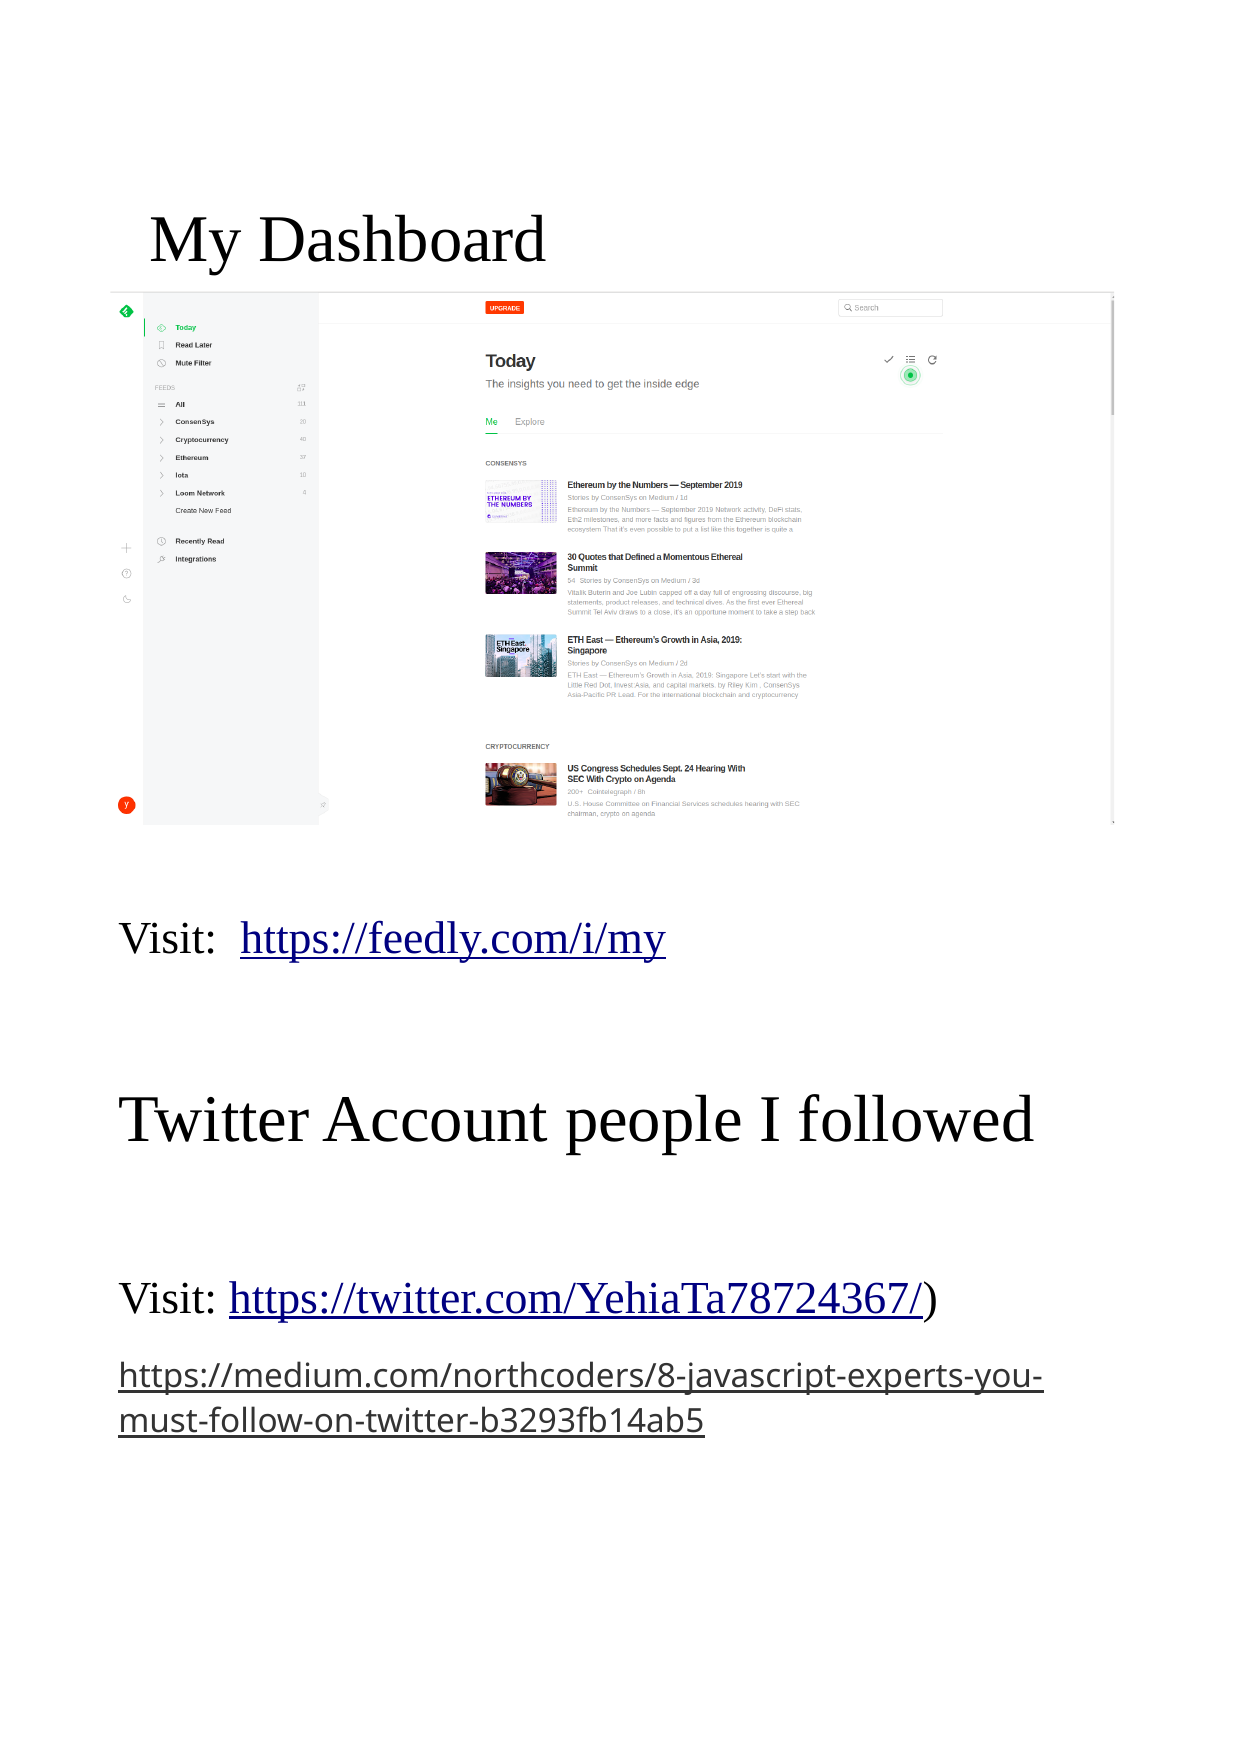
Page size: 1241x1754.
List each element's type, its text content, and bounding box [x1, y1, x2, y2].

text https://medium.com/northcoders/8-javascript-experts-you-must-follow-on-twitter-b3293fb14ab5 [118, 1352, 1122, 1443]
picture [110, 291, 1115, 825]
text My Dashboard [118, 199, 1122, 276]
text Twitter Account people I followed [118, 1079, 1122, 1155]
text Visit: https://twitter.com/YehiaTa78724367/) [118, 1270, 1122, 1323]
text Visit: https://feedly.com/i/my [118, 911, 1122, 964]
